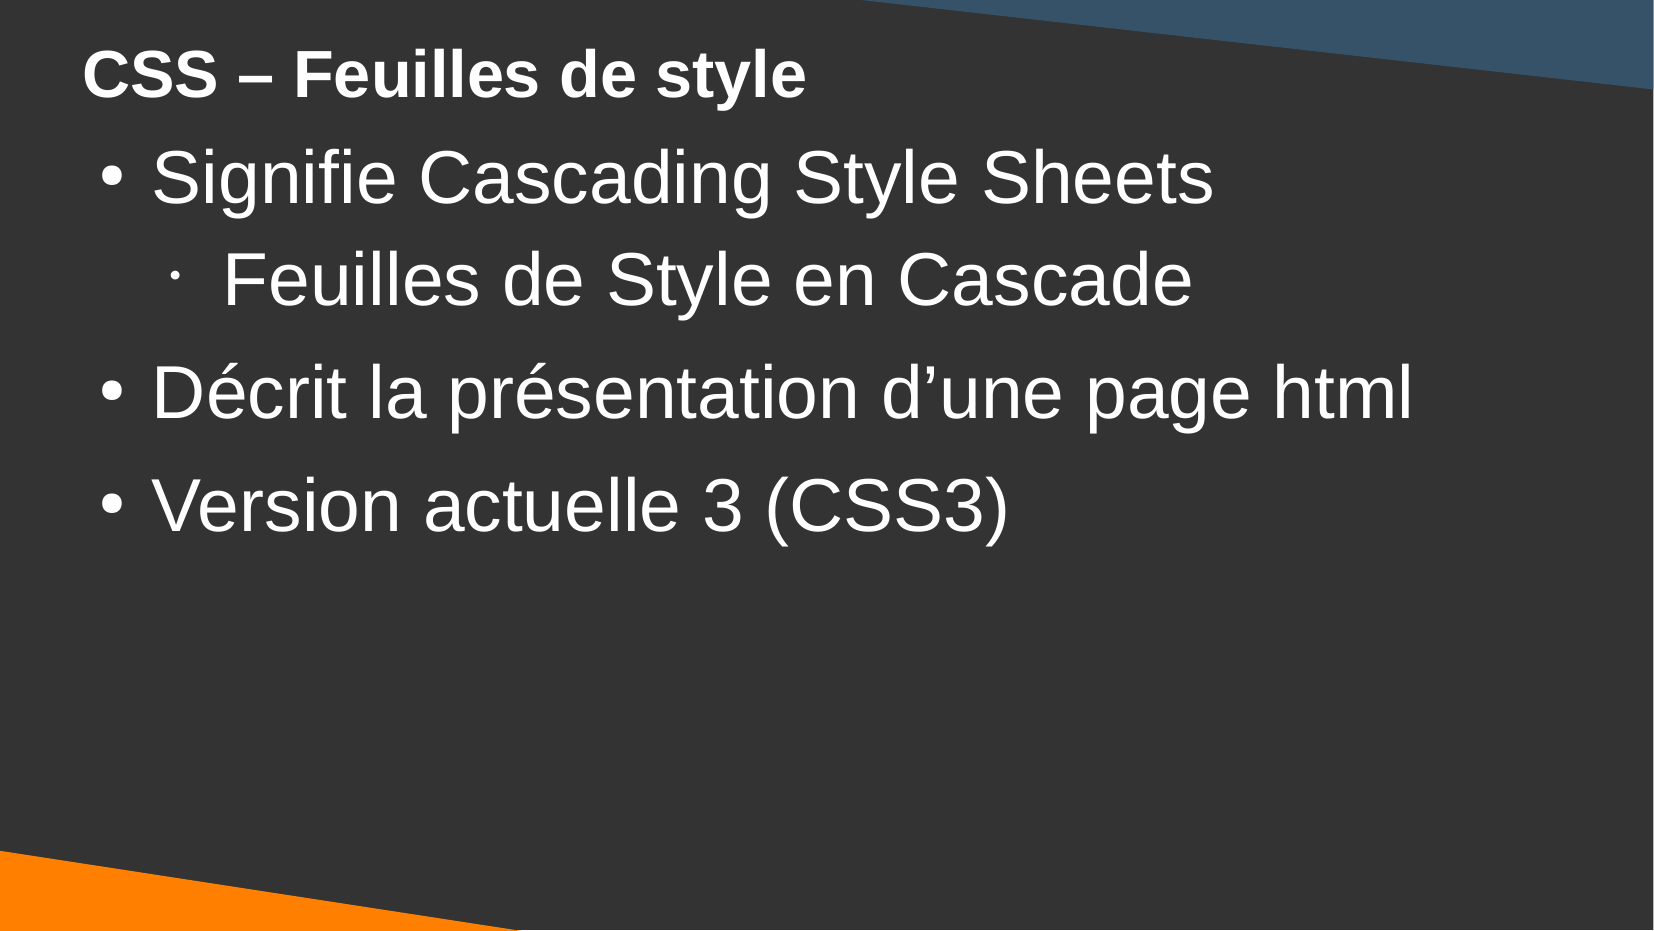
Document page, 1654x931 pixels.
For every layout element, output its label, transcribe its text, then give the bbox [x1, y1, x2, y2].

title CSS – Feuilles de style [82, 37, 1571, 114]
text_box [0, 850, 522, 931]
list Signifie Cascading Style Sheets Feuilles de Style en Cascade Décrit la présentation d’une page html Version actuelle 3 (CSS3) [80, 135, 1605, 675]
text_box [860, 0, 1654, 90]
